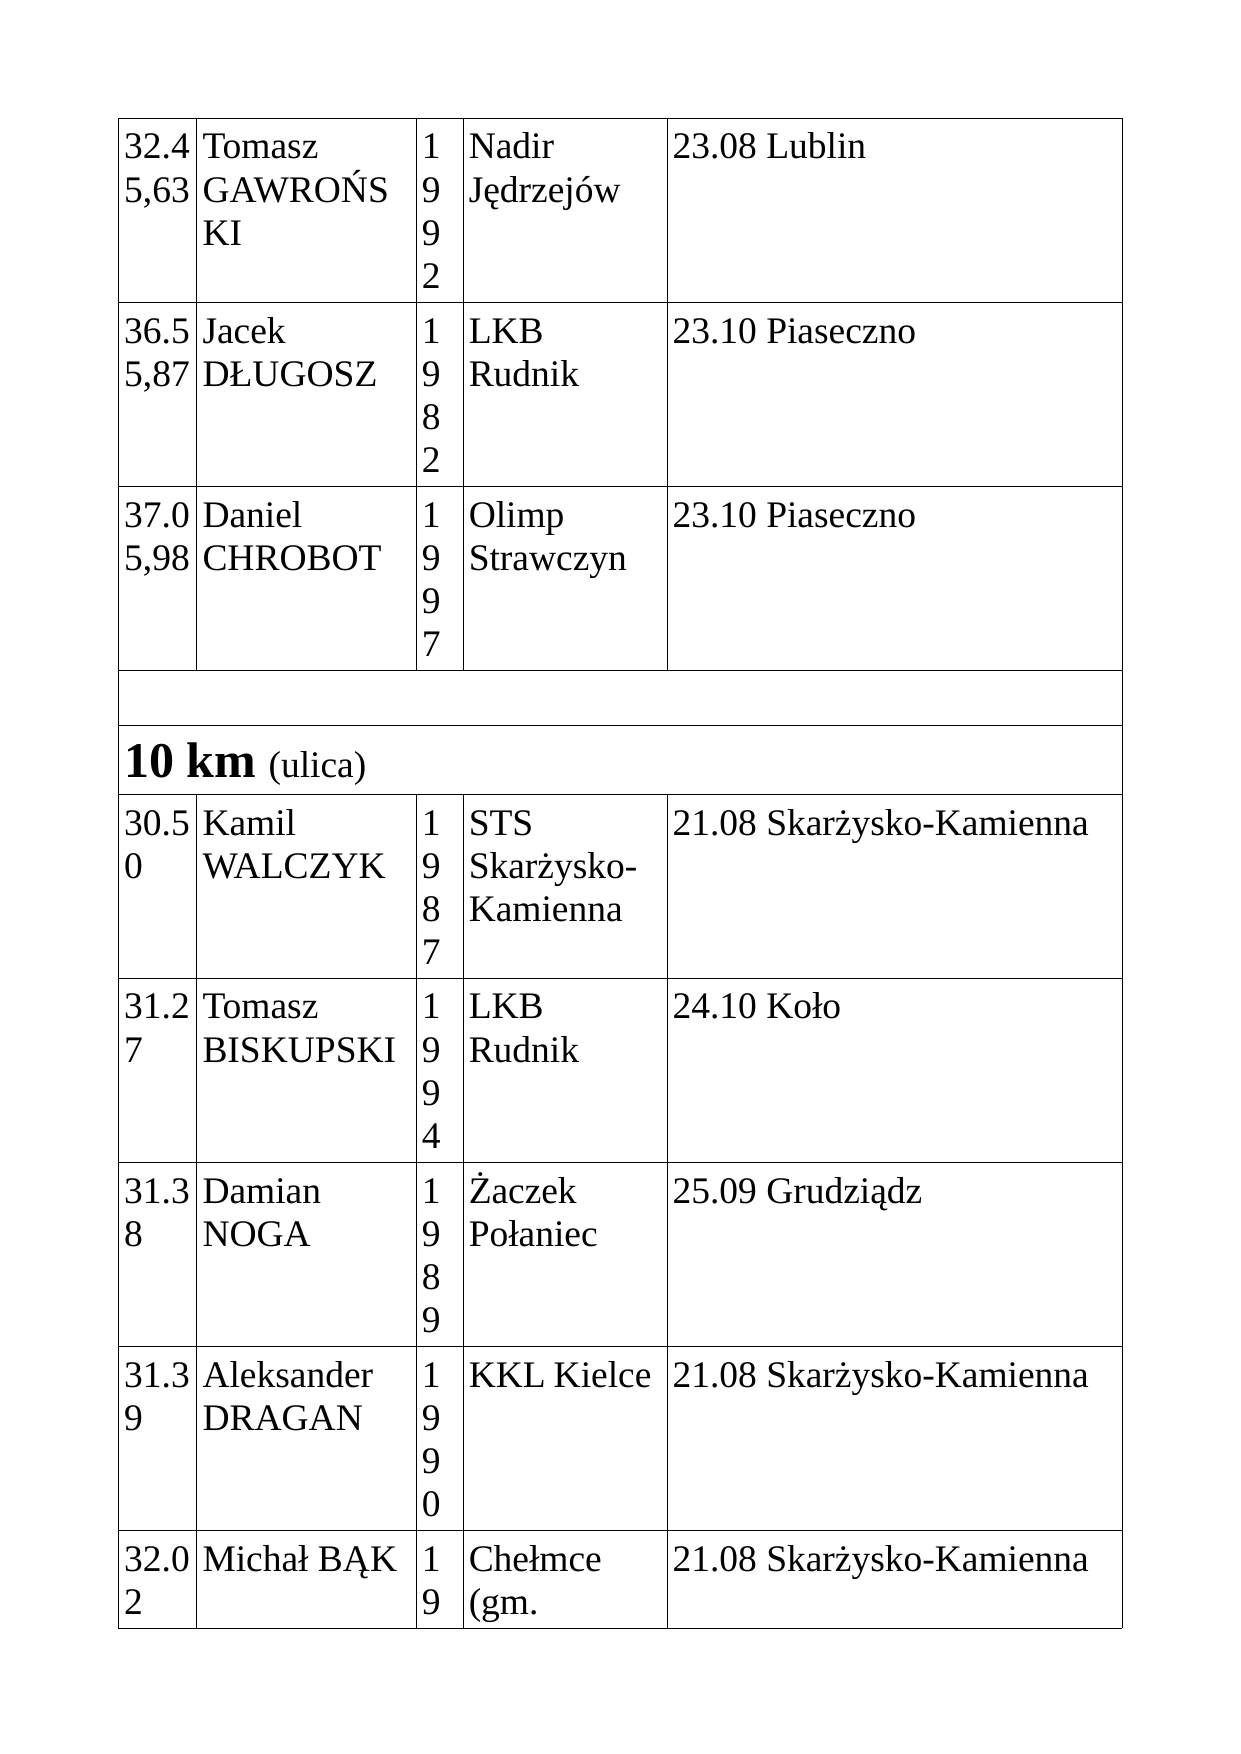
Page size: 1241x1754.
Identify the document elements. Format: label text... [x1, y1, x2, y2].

table_cell 31.39 [119, 1347, 196, 1530]
table_cell 31.38 [119, 1163, 196, 1346]
table_cell Olimp Strawczyn [464, 487, 667, 670]
table_cell Damian NOGA [197, 1163, 416, 1346]
table_cell 32.02 [119, 1531, 196, 1628]
table_cell 23.10 Piaseczno [668, 303, 1122, 486]
table_cell 24.10 Koło [668, 979, 1122, 1162]
table_cell LKB Rudnik [464, 979, 667, 1162]
table_cell 1994 [417, 979, 463, 1162]
table_cell Kamil WALCZYK [197, 795, 416, 978]
table_cell 36.55,87 [119, 303, 196, 486]
table_cell 10 km (ulica) [119, 726, 1122, 794]
table_cell [119, 671, 1122, 725]
table_cell 19 [417, 1531, 463, 1628]
table_cell 1992 [417, 119, 463, 302]
table_cell 1982 [417, 303, 463, 486]
table_cell Nadir Jędrzejów [464, 119, 667, 302]
table_cell 23.08 Lublin [668, 119, 1122, 302]
table_cell Aleksander DRAGAN [197, 1347, 416, 1530]
table_cell Daniel CHROBOT [197, 487, 416, 670]
table_cell 25.09 Grudziądz [668, 1163, 1122, 1346]
table_cell 21.08 Skarżysko-Kamienna [668, 1347, 1122, 1530]
table_cell 23.10 Piaseczno [668, 487, 1122, 670]
table_cell 1990 [417, 1347, 463, 1530]
table_cell Jacek DŁUGOSZ [197, 303, 416, 486]
table_cell 32.45,63 [119, 119, 196, 302]
table_cell Michał BĄK [197, 1531, 416, 1628]
table_cell 1997 [417, 487, 463, 670]
table_cell Chełmce (gm. [464, 1531, 667, 1628]
table_cell Żaczek Połaniec [464, 1163, 667, 1346]
table_cell 21.08 Skarżysko-Kamienna [668, 795, 1122, 978]
table_cell 1989 [417, 1163, 463, 1346]
table_cell 37.05,98 [119, 487, 196, 670]
table_cell 1987 [417, 795, 463, 978]
table_cell Tomasz GAWROŃSKI [197, 119, 416, 302]
table_cell 31.27 [119, 979, 196, 1162]
table_cell STS Skarżysko-Kamienna [464, 795, 667, 978]
table_cell Tomasz BISKUPSKI [197, 979, 416, 1162]
table_cell LKB Rudnik [464, 303, 667, 486]
table_cell KKL Kielce [464, 1347, 667, 1530]
table_cell 30.50 [119, 795, 196, 978]
table_cell 21.08 Skarżysko-Kamienna [668, 1531, 1122, 1628]
